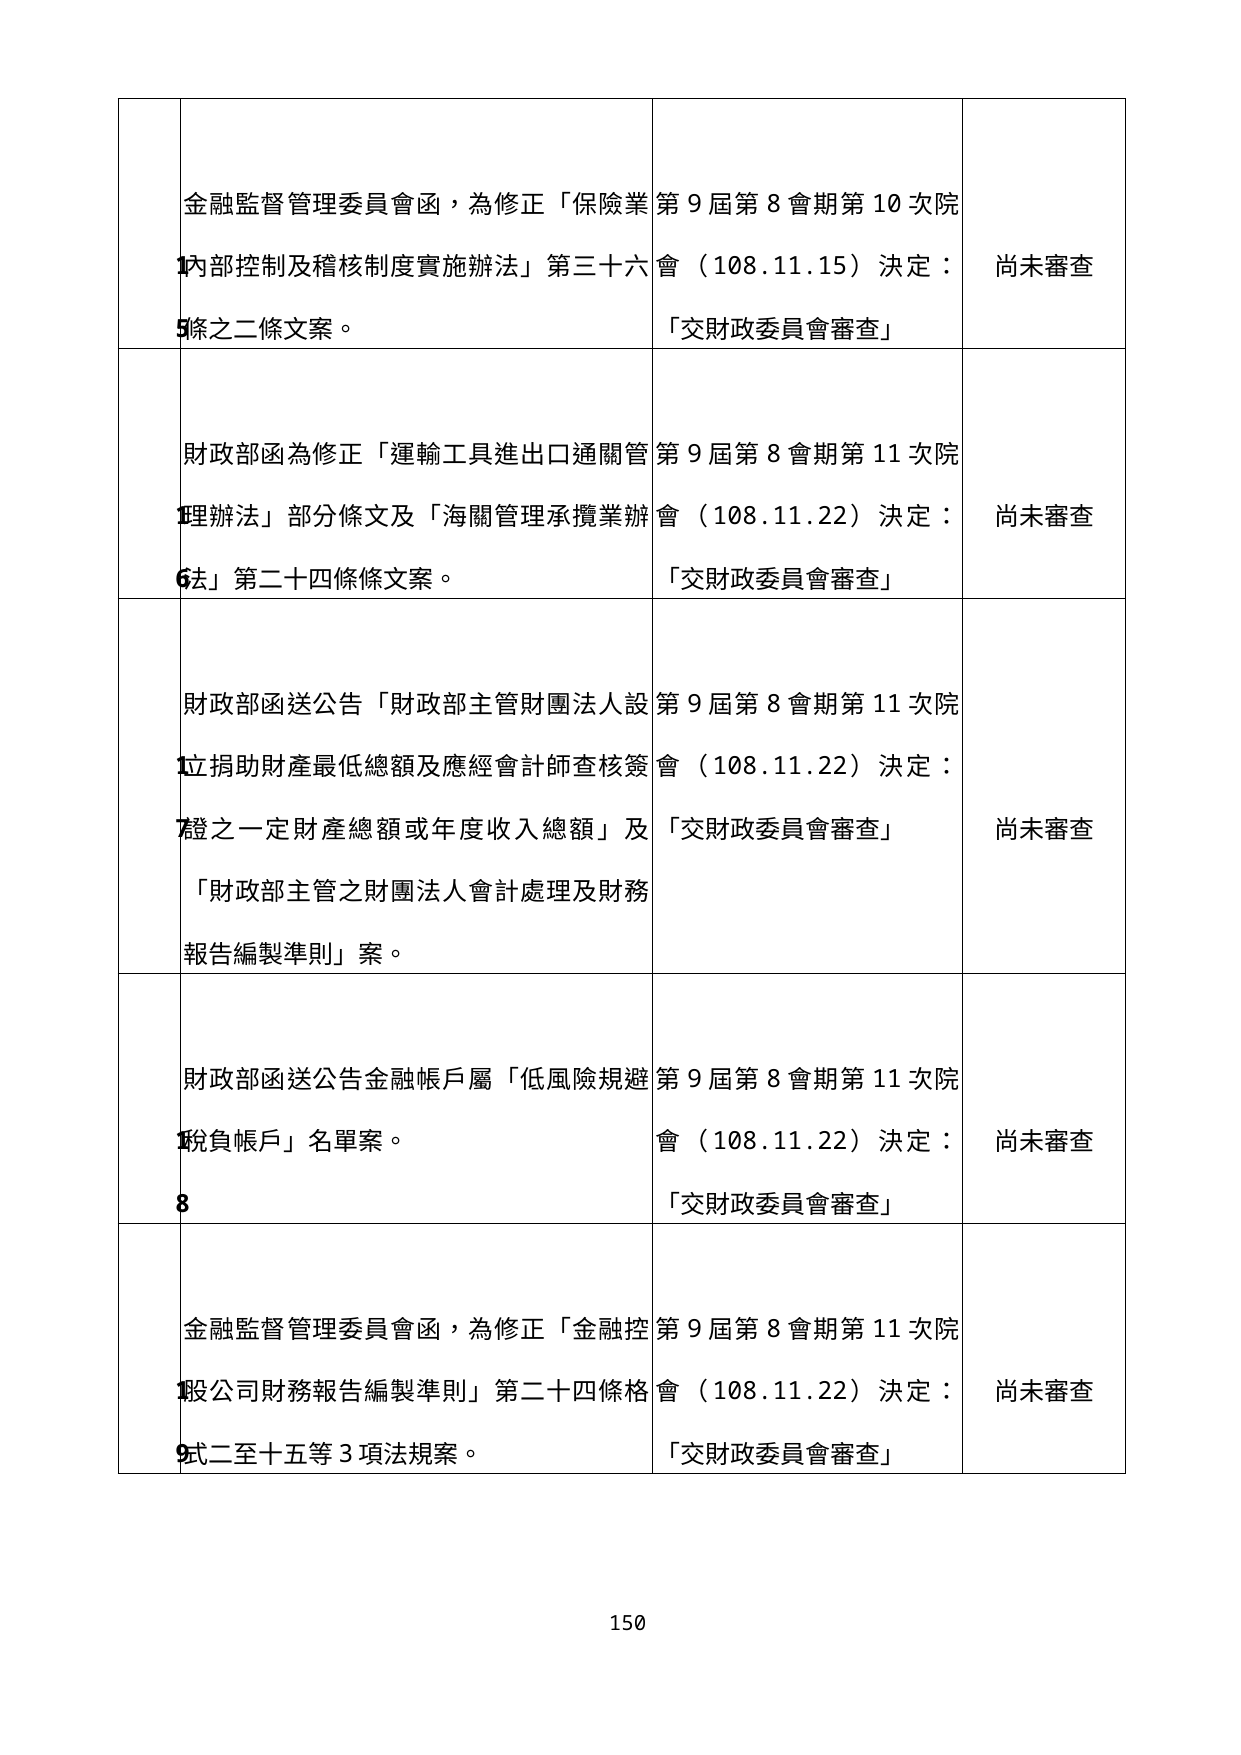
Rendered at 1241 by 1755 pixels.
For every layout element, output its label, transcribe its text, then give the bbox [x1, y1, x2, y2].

table_cell [119, 1224, 180, 1473]
table_cell 財政部函送公告「財政部主管財團法人設立捐助財產最低總額及應經會計師查核簽證之一定財產總額或年度收入總額」及「財政部主管之財團法人會計處理及財務報告編製準則」案。 [181, 599, 652, 973]
table_cell [119, 99, 180, 348]
table_cell [119, 599, 180, 973]
table_cell 金融監督管理委員會函，為修正「保險業內部控制及稽核制度實施辦法」第三十六條之二條文案。 [181, 99, 652, 348]
table_cell [119, 349, 180, 598]
table_cell 尚未審查 [963, 349, 1125, 598]
table_cell 第9屆第8會期第11次院會（108.11.22）決定：「交財政委員會審查」 [653, 599, 962, 973]
table_cell 第9屆第8會期第10次院會（108.11.15）決定：「交財政委員會審查」 [653, 99, 962, 348]
table_cell 金融監督管理委員會函，為修正「金融控股公司財務報告編製準則」第二十四條格式二至十五等3項法規案。 [181, 1224, 652, 1473]
table_cell 尚未審查 [963, 974, 1125, 1223]
table_cell 第9屆第8會期第11次院會（108.11.22）決定：「交財政委員會審查」 [653, 1224, 962, 1473]
table_cell 財政部函為修正「運輸工具進出口通關管理辦法」部分條文及「海關管理承攬業辦法」第二十四條條文案。 [181, 349, 652, 598]
table_cell 財政部函送公告金融帳戶屬「低風險規避稅負帳戶」名單案。 [181, 974, 652, 1223]
table_cell 尚未審查 [963, 1224, 1125, 1473]
table_cell 第9屆第8會期第11次院會（108.11.22）決定：「交財政委員會審查」 [653, 349, 962, 598]
table_cell 尚未審查 [963, 99, 1125, 348]
table_cell 第9屆第8會期第11次院會（108.11.22）決定：「交財政委員會審查」 [653, 974, 962, 1223]
table_cell [119, 974, 180, 1223]
table_cell 尚未審查 [963, 599, 1125, 973]
